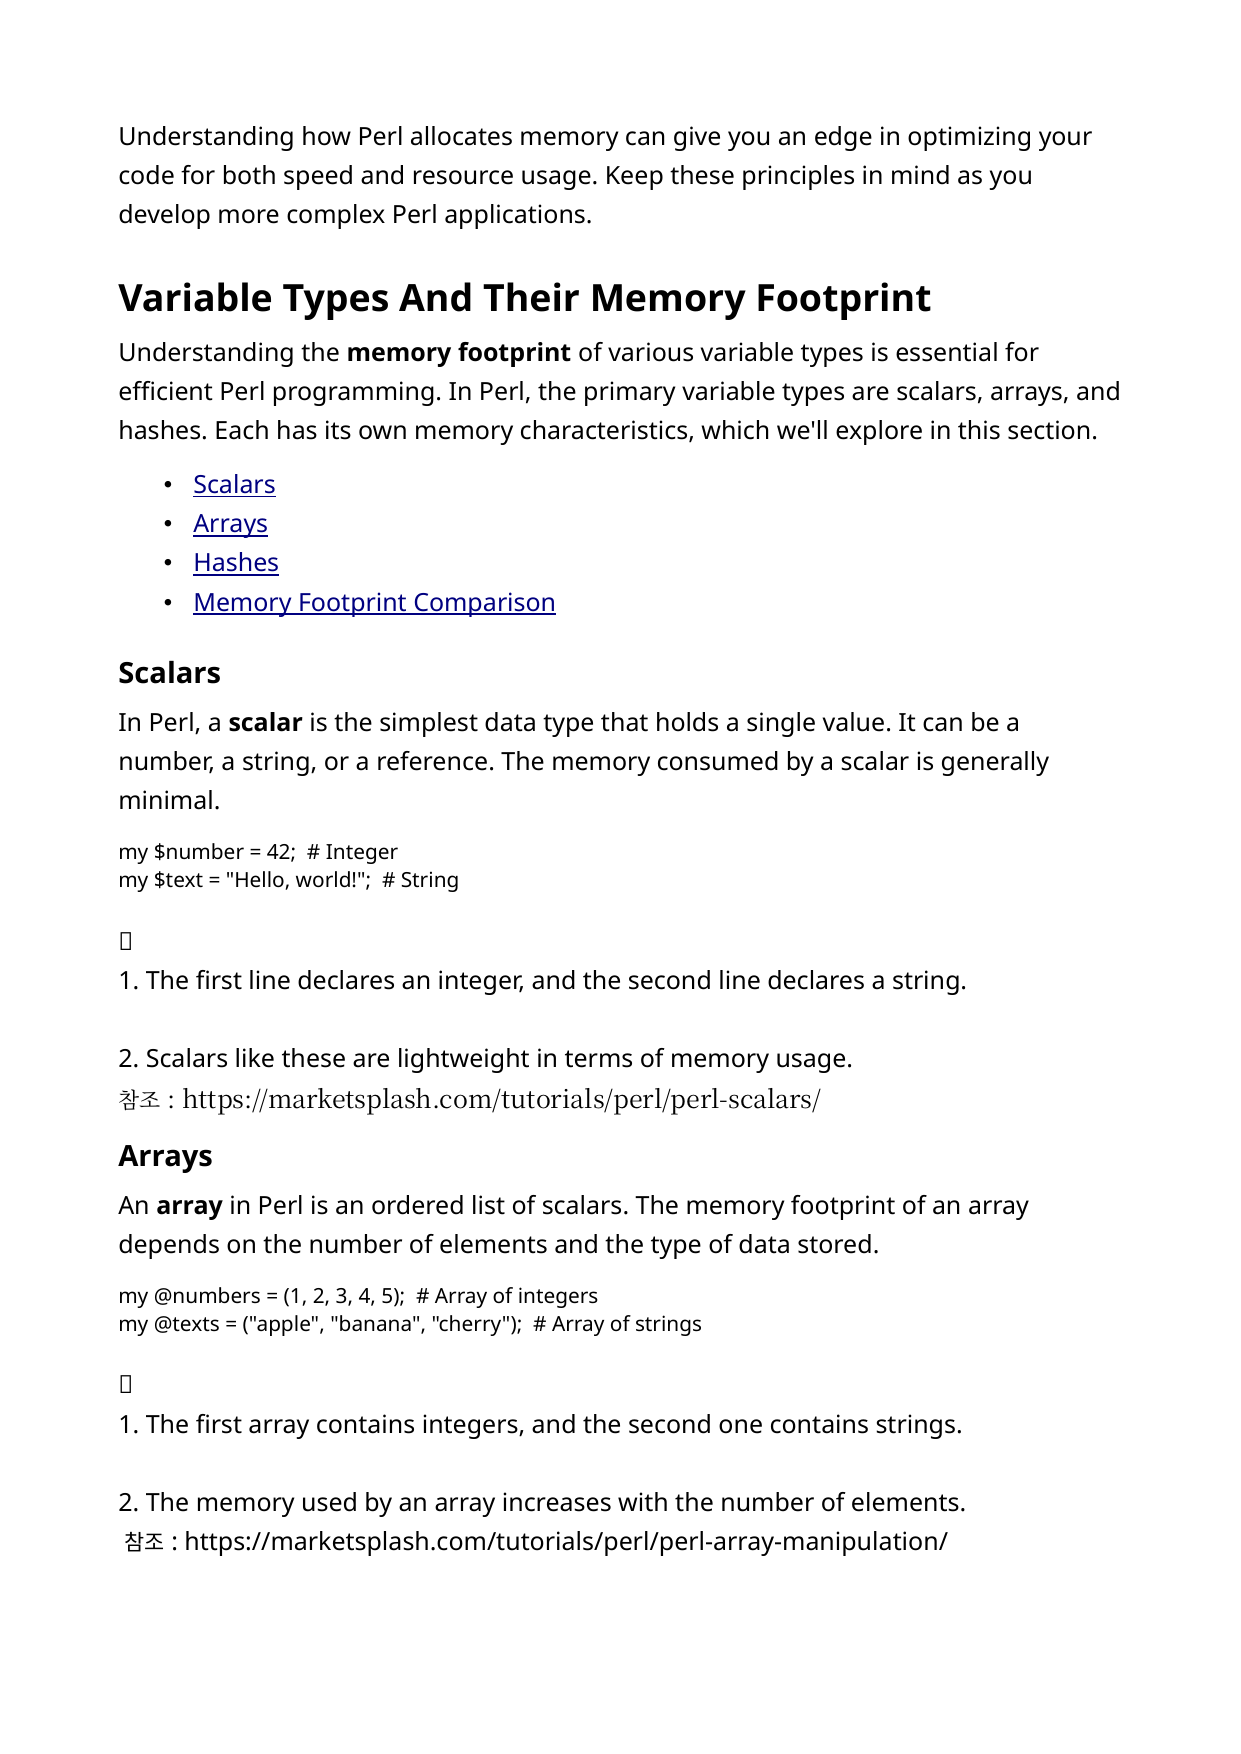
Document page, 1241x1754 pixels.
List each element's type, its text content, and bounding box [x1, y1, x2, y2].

text An array in Perl is an ordered list of scalars. The memory footprint of an array depends on the number of elements and the type of data stored. [118, 1188, 1122, 1261]
text 📌 [118, 1367, 1122, 1401]
text In Perl, a scalar is the simplest data type that holds a single value. It can be a number, a string, or a reference. The memory consumed by a scalar is generally minimal. [118, 705, 1122, 817]
text my @texts = ("apple", "banana", "cherry"); # Array of strings [118, 1309, 1122, 1338]
text my $text = "Hello, world!"; # String [118, 865, 1122, 894]
text 📌 [118, 923, 1122, 957]
subtitle Variable Types And Their Memory Footprint [118, 271, 1122, 322]
list Scalars [164, 467, 1122, 501]
subtitle Arrays [118, 1136, 1122, 1175]
list Arrays [164, 506, 1122, 540]
text 참조 : https://marketsplash.com/tutorials/perl/perl-scalars/ [118, 1080, 1122, 1116]
text Understanding the memory footprint of various variable types is essential for efficient Perl programming. In Perl, the primary variable types are scalars, arrays, and hashes. Each has its own memory characteristics, which we'll explore in this section. [118, 334, 1122, 447]
text my @numbers = (1, 2, 3, 4, 5); # Array of integers [118, 1281, 1122, 1309]
subtitle Scalars [118, 652, 1122, 692]
text my $number = 42; # Integer [118, 837, 1122, 865]
text 참조 : https://marketsplash.com/tutorials/perl/perl-array-manipulation/ [118, 1524, 1122, 1558]
text Understanding how Perl allocates memory can give you an edge in optimizing your code for both speed and resource usage. Keep these principles in mind as you develop more complex Perl applications. [118, 118, 1122, 231]
list Memory Footprint Comparison [164, 584, 1122, 618]
text 1. The first array contains integers, and the second one contains strings. 2. The memory used by an array increases with the number of elements. [118, 1406, 1122, 1519]
text 1. The first line declares an integer, and the second line declares a string. 2. Scalars like these are lightweight in terms of memory usage. [118, 962, 1122, 1075]
list Hashes [164, 545, 1122, 579]
